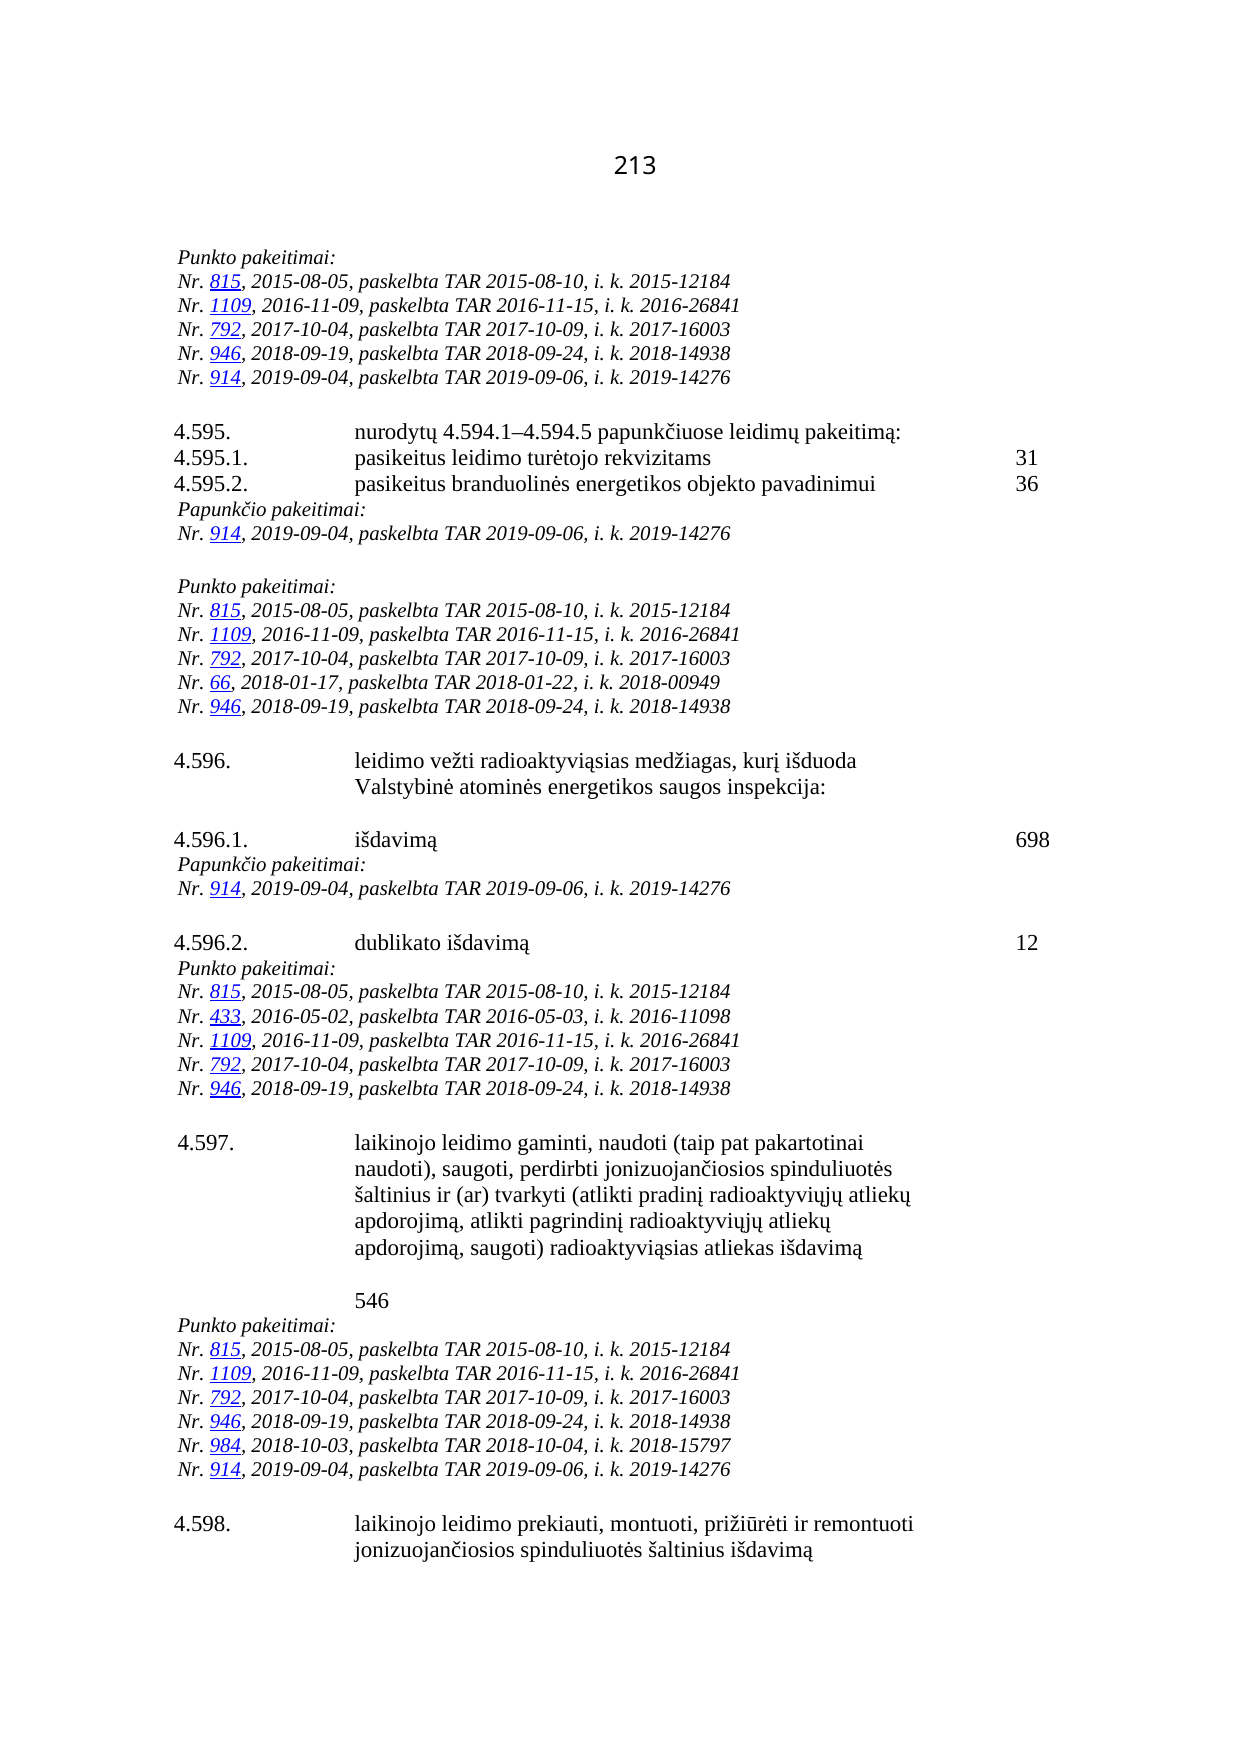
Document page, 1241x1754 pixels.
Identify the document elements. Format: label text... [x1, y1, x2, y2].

text Nr. 914, 2019-09-04, paskelbta TAR 2019-09-06, i. k. 2019-14276 [177, 1457, 1093, 1481]
text Nr. 914, 2019-09-04, paskelbta TAR 2019-09-06, i. k. 2019-14276 [177, 521, 1093, 545]
text Nr. 1109, 2016-11-09, paskelbta TAR 2016-11-15, i. k. 2016-26841 [177, 622, 1093, 646]
text Nr. 1109, 2016-11-09, paskelbta TAR 2016-11-15, i. k. 2016-26841 [177, 1028, 1093, 1052]
text Nr. 946, 2018-09-19, paskelbta TAR 2018-09-24, i. k. 2018-14938 [177, 341, 1093, 365]
text Papunkčio pakeitimai: [177, 497, 1093, 521]
text Nr. 914, 2019-09-04, paskelbta TAR 2019-09-06, i. k. 2019-14276 [177, 876, 1093, 900]
text Papunkčio pakeitimai: [177, 852, 1093, 876]
text Nr. 792, 2017-10-04, paskelbta TAR 2017-10-09, i. k. 2017-16003 [177, 1385, 1093, 1409]
text 4.596.2. dublikato išdavimą 12 [174, 929, 1093, 955]
text 4.598. laikinojo leidimo prekiauti, montuoti, prižiūrėti ir remontuoti jonizuojančiosios spinduliuotės šaltinius išdavimą [174, 1510, 945, 1563]
text Punkto pakeitimai: [177, 574, 1093, 598]
text Nr. 914, 2019-09-04, paskelbta TAR 2019-09-06, i. k. 2019-14276 [177, 365, 1093, 389]
text 4.595.1. pasikeitus leidimo turėtojo rekvizitams 31 [174, 444, 1093, 470]
text Punkto pakeitimai: [177, 1313, 1093, 1337]
text Nr. 792, 2017-10-04, paskelbta TAR 2017-10-09, i. k. 2017-16003 [177, 317, 1093, 341]
text Nr. 815, 2015-08-05, paskelbta TAR 2015-08-10, i. k. 2015-12184 [177, 979, 1093, 1003]
text Nr. 792, 2017-10-04, paskelbta TAR 2017-10-09, i. k. 2017-16003 [177, 646, 1093, 670]
text 4.595.2. pasikeitus branduolinės energetikos objekto pavadinimui 36 [174, 470, 1093, 497]
text 4.595. nurodytų 4.594.1–4.594.5 papunkčiuose leidimų pakeitimą: [174, 418, 1093, 444]
text Nr. 984, 2018-10-03, paskelbta TAR 2018-10-04, i. k. 2018-15797 [177, 1433, 1093, 1457]
text Nr. 815, 2015-08-05, paskelbta TAR 2015-08-10, i. k. 2015-12184 [177, 598, 1093, 622]
text Nr. 946, 2018-09-19, paskelbta TAR 2018-09-24, i. k. 2018-14938 [177, 694, 1093, 718]
text Nr. 1109, 2016-11-09, paskelbta TAR 2016-11-15, i. k. 2016-26841 [177, 1361, 1093, 1385]
text Nr. 433, 2016-05-02, paskelbta TAR 2016-05-03, i. k. 2016-11098 [177, 1003, 1093, 1028]
text Punkto pakeitimai: [177, 244, 1093, 269]
text Punkto pakeitimai: [177, 955, 1093, 979]
text Nr. 815, 2015-08-05, paskelbta TAR 2015-08-10, i. k. 2015-12184 [177, 1337, 1093, 1361]
text Nr. 946, 2018-09-19, paskelbta TAR 2018-09-24, i. k. 2018-14938 [177, 1076, 1093, 1100]
text Nr. 66, 2018-01-17, paskelbta TAR 2018-01-22, i. k. 2018-00949 [177, 670, 1093, 694]
text Nr. 946, 2018-09-19, paskelbta TAR 2018-09-24, i. k. 2018-14938 [177, 1409, 1093, 1433]
text Nr. 815, 2015-08-05, paskelbta TAR 2015-08-10, i. k. 2015-12184 [177, 269, 1093, 293]
text 4.596. leidimo vežti radioaktyviąsias medžiagas, kurį išduoda Valstybinė atominės energetikos saugos inspekcija: [174, 747, 945, 826]
text 4.597. laikinojo leidimo gaminti, naudoti (taip pat pakartotinai naudoti), saugoti, perdirbti jonizuojančiosios spinduliuotės šaltinius ir (ar) tvarkyti (atlikti pradinį radioaktyviųjų atliekų apdorojimą, atlikti pagrindinį radioaktyviųjų atliekų apdorojimą, saugoti) radioaktyviąsias atliekas išdavimą 546 [177, 1128, 945, 1313]
text Nr. 792, 2017-10-04, paskelbta TAR 2017-10-09, i. k. 2017-16003 [177, 1052, 1093, 1076]
text 4.596.1. išdavimą 698 [174, 826, 1093, 852]
text Nr. 1109, 2016-11-09, paskelbta TAR 2016-11-15, i. k. 2016-26841 [177, 293, 1093, 317]
